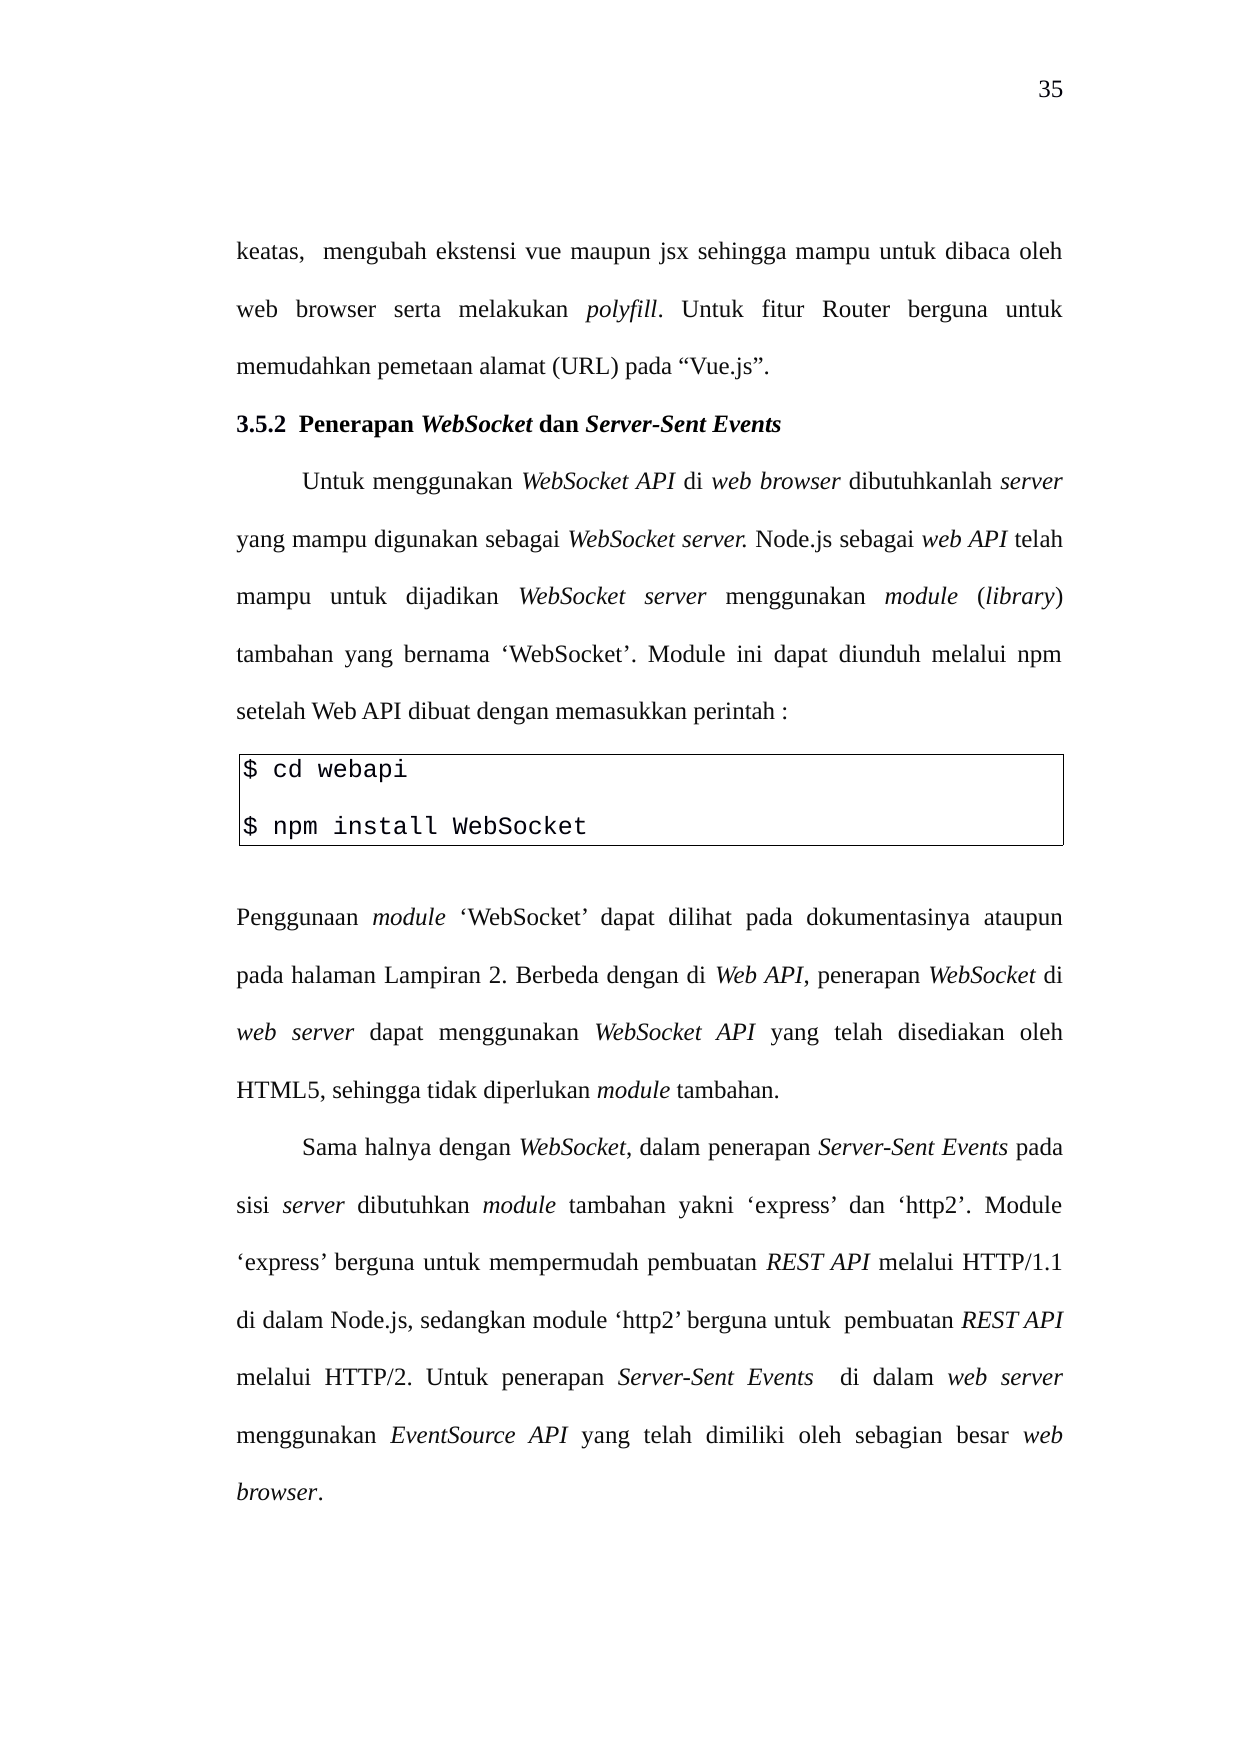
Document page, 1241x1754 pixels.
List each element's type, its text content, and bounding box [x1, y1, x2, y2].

text keatas, mengubah ekstensi vue maupun jsx sehingga mampu untuk dibaca oleh web browser serta melakukan polyfill. Untuk fitur Router berguna untuk memudahkan pemetaan alamat (URL) pada “Vue.js”. [236, 236, 1063, 380]
text Sama halnya dengan WebSocket, dalam penerapan Server-Sent Events pada sisi server dibutuhkan module tambahan yakni ‘express’ dan ‘http2’. Module ‘express’ berguna untuk mempermudah pembuatan REST API melalui HTTP/1.1 di dalam Node.js, sedangkan module ‘http2’ berguna untuk pembuatan REST API melalui HTTP/2. Untuk penerapan Server-Sent Events di dalam web server menggunakan EventSource API yang telah dimiliki oleh sebagian besar web browser. [236, 1132, 1063, 1506]
table_header $ cd webapi $ npm install WebSocket [240, 755, 1063, 845]
text Penggunaan module ‘WebSocket’ dapat dilihat pada dokumentasinya ataupun pada halaman Lampiran 2. Berbeda dengan di Web API, penerapan WebSocket di web server dapat menggunakan WebSocket API yang telah disediakan oleh HTML5, sehingga tidak diperlukan module tambahan. [236, 902, 1063, 1104]
text Untuk menggunakan WebSocket API di web browser dibutuhkanlah server yang mampu digunakan sebagai WebSocket server. Node.js sebagai web API telah mampu untuk dijadikan WebSocket server menggunakan module (library) tambahan yang bernama ‘WebSocket’. Module ini dapat diunduh melalui npm setelah Web API dibuat dengan memasukkan perintah : [236, 466, 1063, 725]
subtitle 3.5.2 Penerapan WebSocket dan Server-Sent Events [236, 409, 1063, 437]
